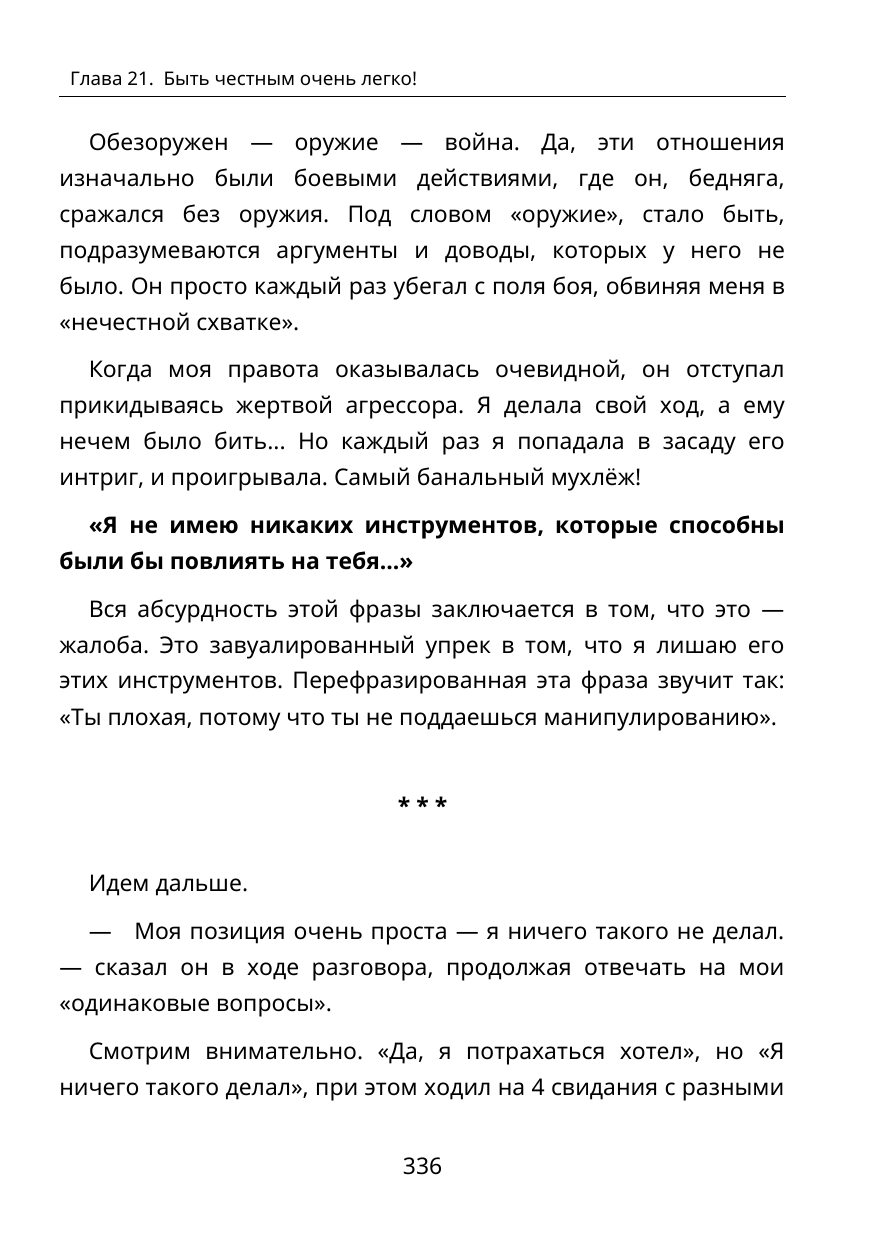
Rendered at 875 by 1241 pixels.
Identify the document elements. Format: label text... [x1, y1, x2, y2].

list Моя позиция очень проста — я ничего такого не делал. — сказал он в ходе разговора, продолжая отвечать на мои «одинаковые вопросы». [59, 915, 786, 1018]
text Смотрим внимательно. «Да, я потрахаться хотел», но «Я ничего такого делал», при этом ходил на 4 свидания с разными [59, 1035, 786, 1102]
subtitle * * * [59, 790, 786, 821]
text Идем дальше. [59, 867, 786, 899]
text Вся абсурдность этой фразы заключается в том, что это — жалоба. Это завуалированный упрек в том, что я лишаю его этих инструментов. Перефразированная эта фраза звучит так: «Ты плохая, потому что ты не поддаешься манипулированию». [59, 593, 786, 732]
text Когда моя правота оказывалась очевидной, он отступал прикидываясь жертвой агрессора. Я делала свой ход, а ему нечем было бить... Но каждый раз я попадала в засаду его интриг, и проигрывала. Самый банальный мухлёж! [59, 353, 786, 492]
text «Я не имею никаких инструментов, которые способны были бы повлиять на тебя...» [59, 509, 786, 576]
text Обезоружен — оружие — война. Да, эти отношения изначально были боевыми действиями, где он, бедняга, сражался без оружия. Под словом «оружие», стало быть, подразумеваются аргументы и доводы, которых у него не было. Он просто каждый раз убегал с поля боя, обвиняя меня в «нечестной схватке». [59, 126, 786, 337]
